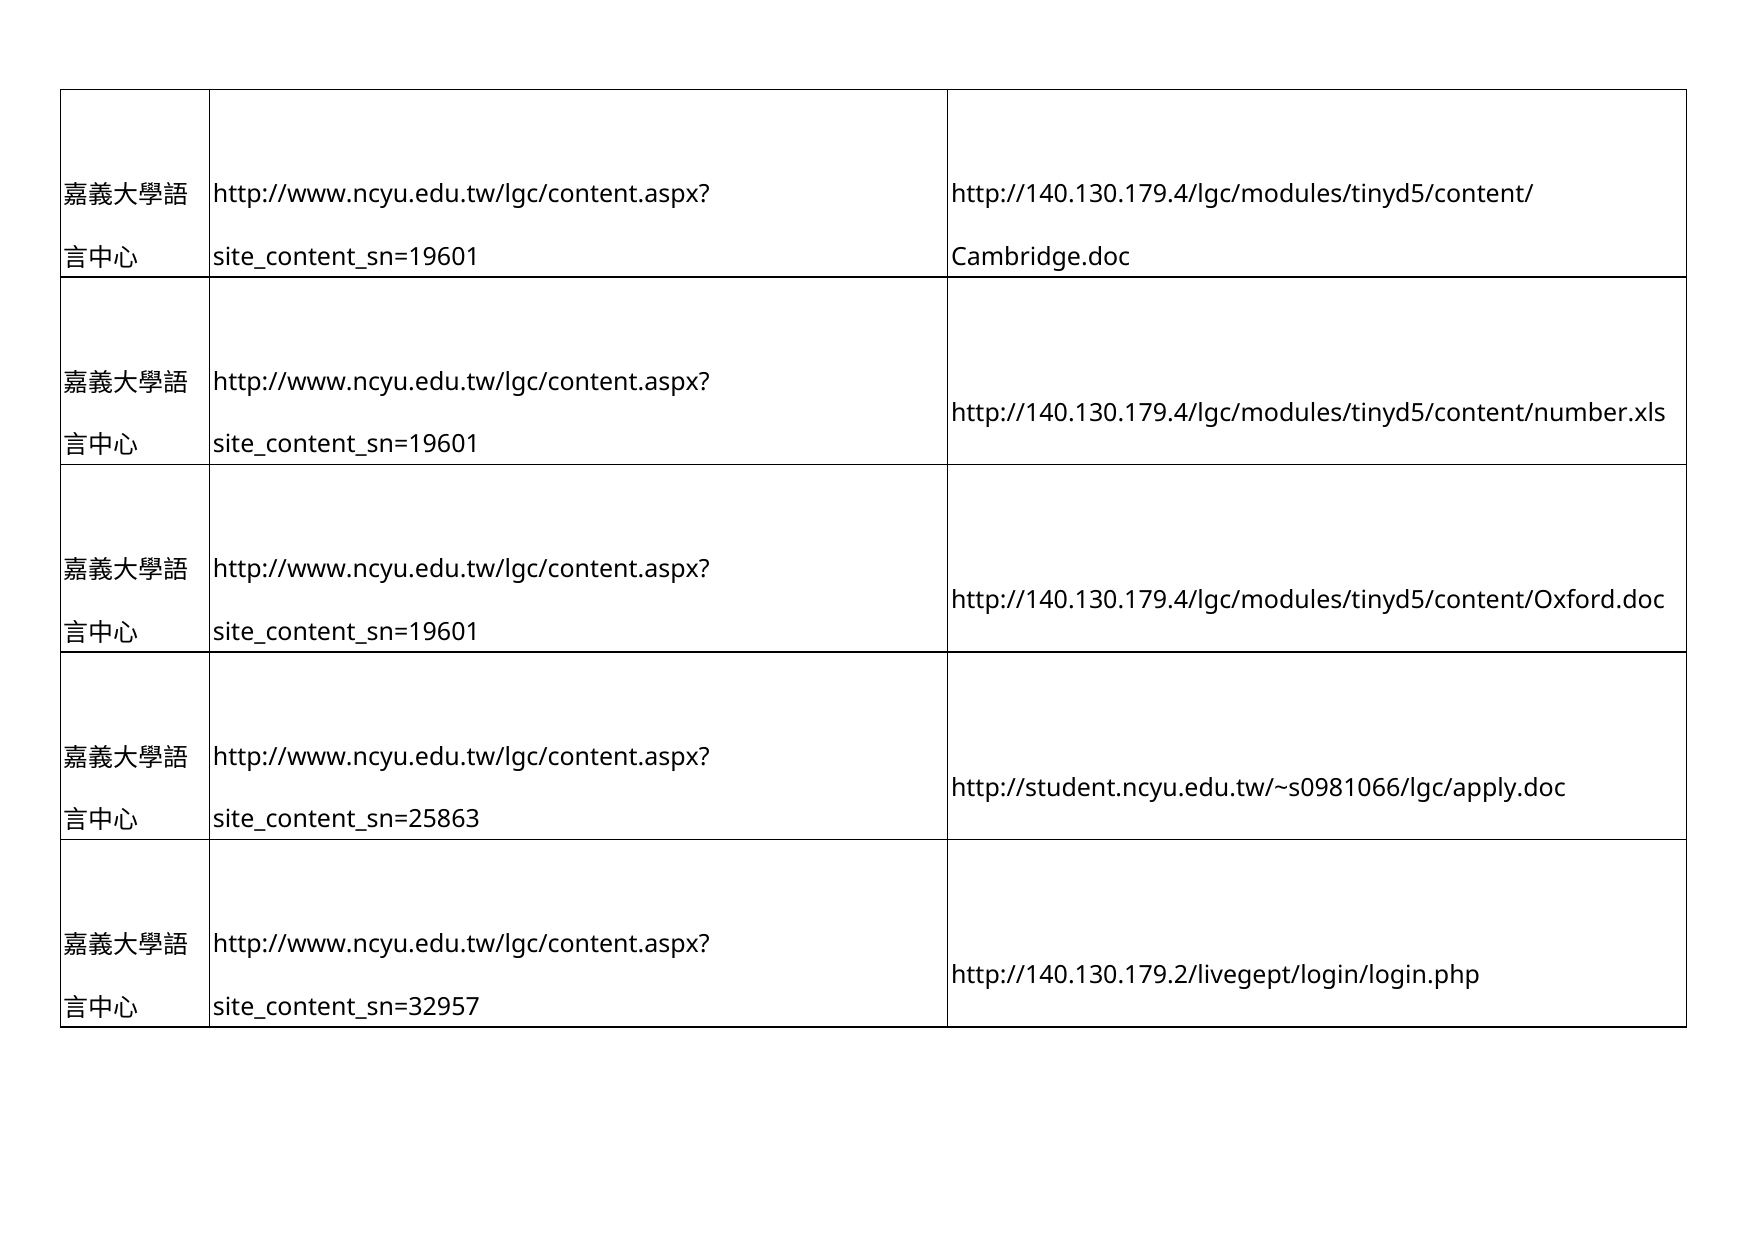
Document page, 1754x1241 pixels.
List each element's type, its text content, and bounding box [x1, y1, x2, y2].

table_cell 嘉義大學語言中心 [61, 465, 209, 651]
table_cell http://www.ncyu.edu.tw/lgc/content.aspx?site_content_sn=25863 [210, 653, 947, 839]
table_cell http://www.ncyu.edu.tw/lgc/content.aspx?site_content_sn=32957 [210, 840, 947, 1026]
table_cell 嘉義大學語言中心 [61, 653, 209, 839]
table_cell http://140.130.179.4/lgc/modules/tinyd5/content/Oxford.doc [948, 465, 1686, 651]
table_cell http://140.130.179.4/lgc/modules/tinyd5/content/number.xls [948, 278, 1686, 464]
table_cell http://student.ncyu.edu.tw/~s0981066/lgc/apply.doc [948, 653, 1686, 839]
table_cell 嘉義大學語言中心 [61, 278, 209, 464]
table_cell http://140.130.179.4/lgc/modules/tinyd5/content/Cambridge.doc [948, 90, 1686, 276]
table_cell 嘉義大學語言中心 [61, 90, 209, 276]
table_cell http://www.ncyu.edu.tw/lgc/content.aspx?site_content_sn=19601 [210, 278, 947, 464]
table_cell 嘉義大學語言中心 [61, 840, 209, 1026]
table_cell http://140.130.179.2/livegept/login/login.php [948, 840, 1686, 1026]
table_cell http://www.ncyu.edu.tw/lgc/content.aspx?site_content_sn=19601 [210, 465, 947, 651]
table_cell http://www.ncyu.edu.tw/lgc/content.aspx?site_content_sn=19601 [210, 90, 947, 276]
